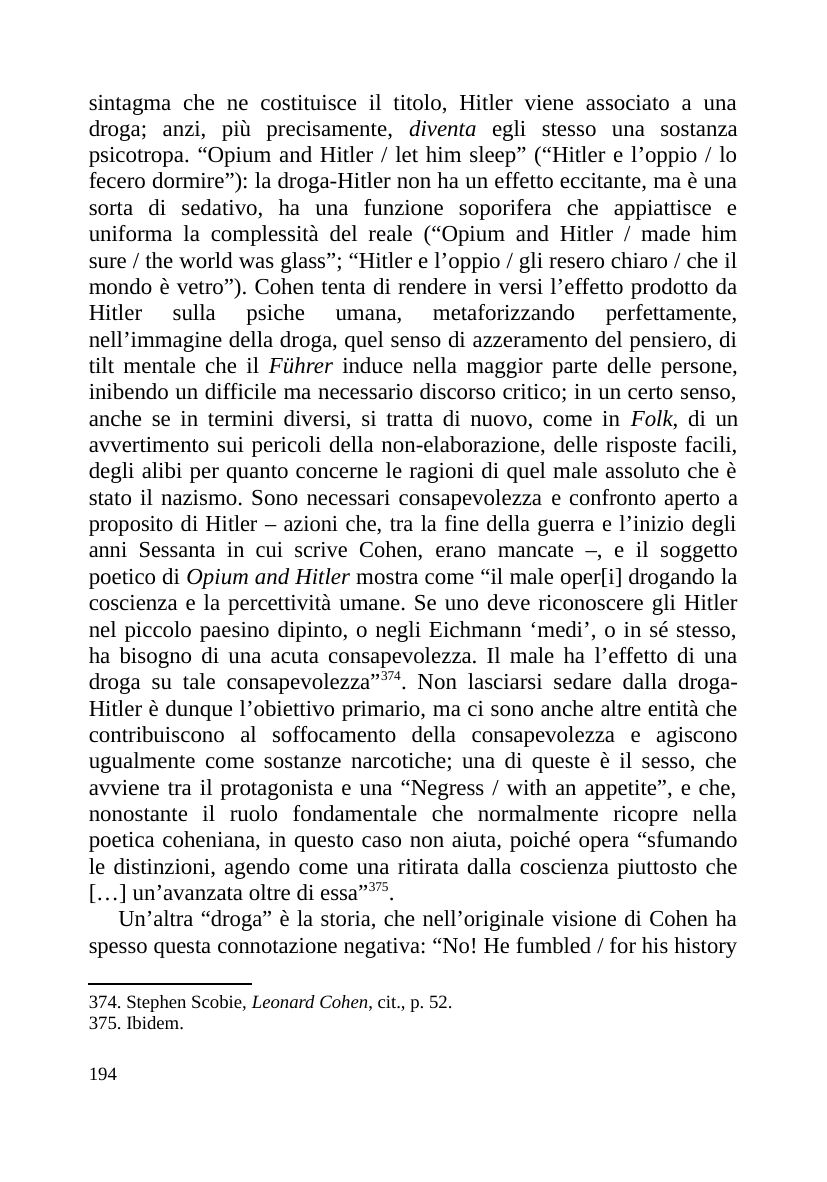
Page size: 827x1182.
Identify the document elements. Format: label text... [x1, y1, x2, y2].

text Stephen Scobie, Leonard Cohen, cit., p. 52. [88, 991, 738, 1012]
text sintagma che ne costituisce il titolo, Hitler viene associato a una droga; anzi, più precisamente, diventa egli stesso una sostanza psicotropa. “Opium and Hitler / let him sleep” (“Hitler e l’oppio / lo fecero dormire”): la droga-Hitler non ha un effetto eccitante, ma è una sorta di sedativo, ha una funzione soporifera che appiattisce e uniforma la complessità del reale (“Opium and Hitler / made him sure / the world was glass”; “Hitler e l’oppio / gli resero chiaro / che il mondo è vetro”). Cohen tenta di rendere in versi l’effetto prodotto da Hitler sulla psiche umana, metaforizzando perfettamente, nell’immagine della droga, quel senso di azzeramento del pensiero, di tilt mentale che il Führer induce nella maggior parte delle persone, inibendo un difficile ma necessario discorso critico; in un certo senso, anche se in termini diversi, si tratta di nuovo, come in Folk, di un avvertimento sui pericoli della non-elaborazione, delle risposte facili, degli alibi per quanto concerne le ragioni di quel male assoluto che è stato il nazismo. Sono necessari consapevolezza e confronto aperto a proposito di Hitler – azioni che, tra la fine della guerra e l’inizio degli anni Sessanta in cui scrive Cohen, erano mancate –, e il soggetto poetico di Opium and Hitler mostra come “il male oper[i] drogando la coscienza e la percettività umane. Se uno deve riconoscere gli Hitler nel piccolo paesino dipinto, o negli Eichmann ‘medi’, o in sé stesso, ha bisogno di una acuta consapevolezza. Il male ha l’effetto di una droga su tale consapevolezza”. Non lasciarsi sedare dalla droga-Hitler è dunque l’obiettivo primario, ma ci sono anche altre entità che contribuiscono al soffocamento della consapevolezza e agiscono ugualmente come sostanze narcotiche; una di queste è il sesso, che avviene tra il protagonista e una “Negress / with an appetite”, e che, nonostante il ruolo fondamentale che normalmente ricopre nella poetica coheniana, in questo caso non aiuta, poiché opera “sfumando le distinzioni, agendo come una ritirata dalla coscienza piuttosto che […] un’avanzata oltre di essa”. [88, 88, 738, 906]
text Un’altra “droga” è la storia, che nell’originale visione di Cohen ha spesso questa connotazione negativa: “No! He fumbled / for his history [88, 906, 738, 958]
text Ibidem. [88, 1012, 738, 1034]
